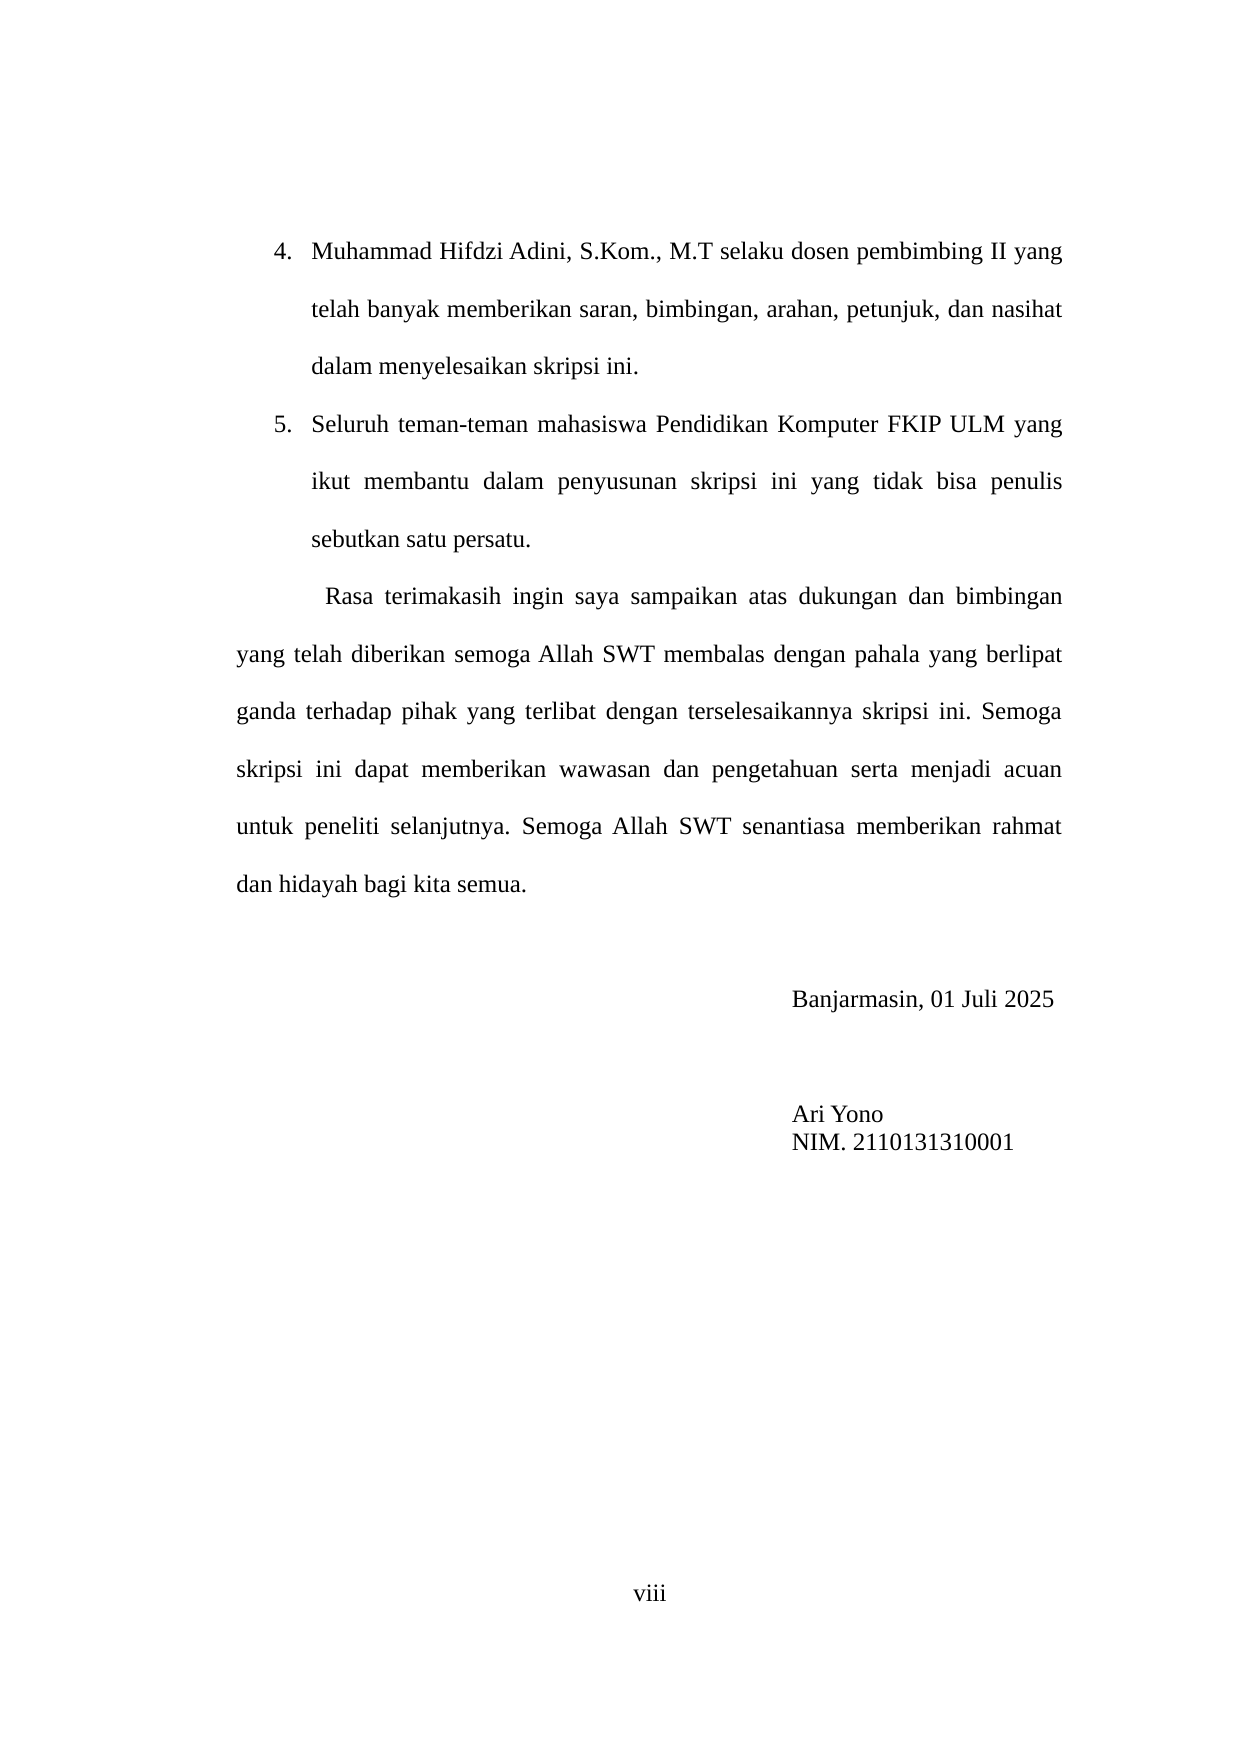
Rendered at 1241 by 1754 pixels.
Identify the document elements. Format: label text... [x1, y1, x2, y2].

table_header [236, 984, 792, 1012]
table_cell [792, 1070, 1063, 1099]
table_cell [236, 1128, 792, 1156]
table_cell [792, 1013, 1063, 1041]
list Muhammad Hifdzi Adini, S.Kom., M.T selaku dosen pembimbing II yang telah banyak memberikan saran, bimbingan, arahan, petunjuk, dan nasihat dalam menyelesaikan skripsi ini. [274, 236, 1063, 380]
table_cell [236, 1099, 792, 1127]
table_cell [236, 1070, 792, 1099]
table_header Banjarmasin, 01 Juli 2025 [792, 984, 1063, 1012]
table_cell NIM. 2110131310001 [792, 1128, 1063, 1156]
table_cell [236, 1041, 792, 1070]
table_cell [236, 1013, 792, 1041]
text Rasa terimakasih ingin saya sampaikan atas dukungan dan bimbingan yang telah diberikan semoga Allah SWT membalas dengan pahala yang berlipat ganda terhadap pihak yang terlibat dengan terselesaikannya skripsi ini. Semoga skripsi ini dapat memberikan wawasan dan pengetahuan serta menjadi acuan untuk peneliti selanjutnya. Semoga Allah SWT senantiasa memberikan rahmat dan hidayah bagi kita semua. [236, 581, 1063, 897]
table_cell Ari Yono [792, 1099, 1063, 1127]
list Seluruh teman-teman mahasiswa Pendidikan Komputer FKIP ULM yang ikut membantu dalam penyusunan skripsi ini yang tidak bisa penulis sebutkan satu persatu. [274, 409, 1063, 552]
table_cell [792, 1041, 1063, 1070]
